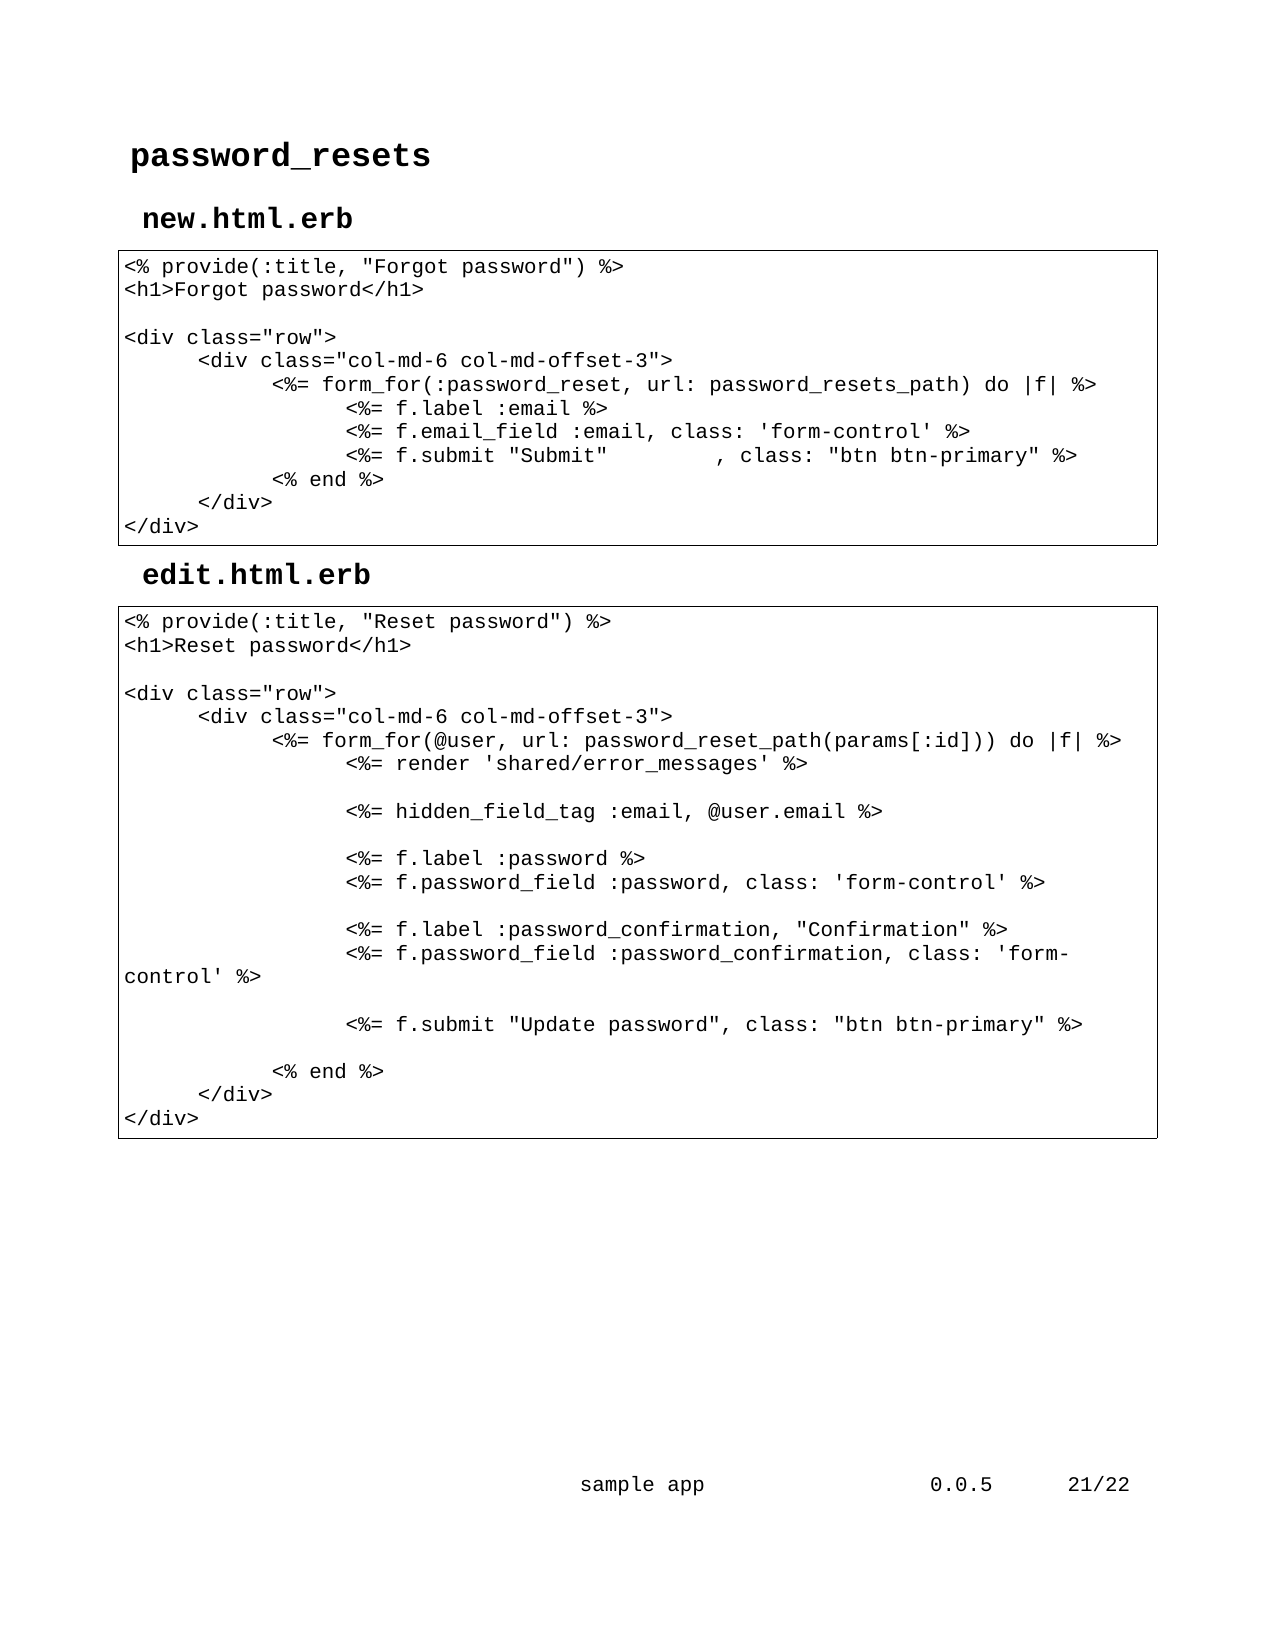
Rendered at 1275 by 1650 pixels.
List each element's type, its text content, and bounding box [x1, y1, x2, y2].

subtitle password_resets [130, 139, 1157, 177]
table_header <% provide(:title, "Forgot password") %> <h1>Forgot password</h1> <div class="row"> <div class="col-md-6 col-md-offset-3"> <%= form_for(:password_reset, url: password_resets_path) do |f| %> <%= f.label :email %> <%= f.email_field :email, class: 'form-control' %> <%= f.submit "Submit" , class: "btn btn-primary" %> <% end %> </div> </div> [119, 251, 1157, 545]
subtitle edit.html.erb [142, 560, 1157, 593]
subtitle new.html.erb [142, 204, 1157, 237]
table_header <% provide(:title, "Reset password") %> <h1>Reset password</h1> <div class="row"> <div class="col-md-6 col-md-offset-3"> <%= form_for(@user, url: password_reset_path(params[:id])) do |f| %> <%= render 'shared/error_messages' %> <%= hidden_field_tag :email, @user.email %> <%= f.label :password %> <%= f.password_field :password, class: 'form-control' %> <%= f.label :password_confirmation, "Confirmation" %> <%= f.password_field :password_confirmation, class: 'form-control' %> <%= f.submit "Update password", class: "btn btn-primary" %> <% end %> </div> </div> [119, 607, 1157, 1137]
